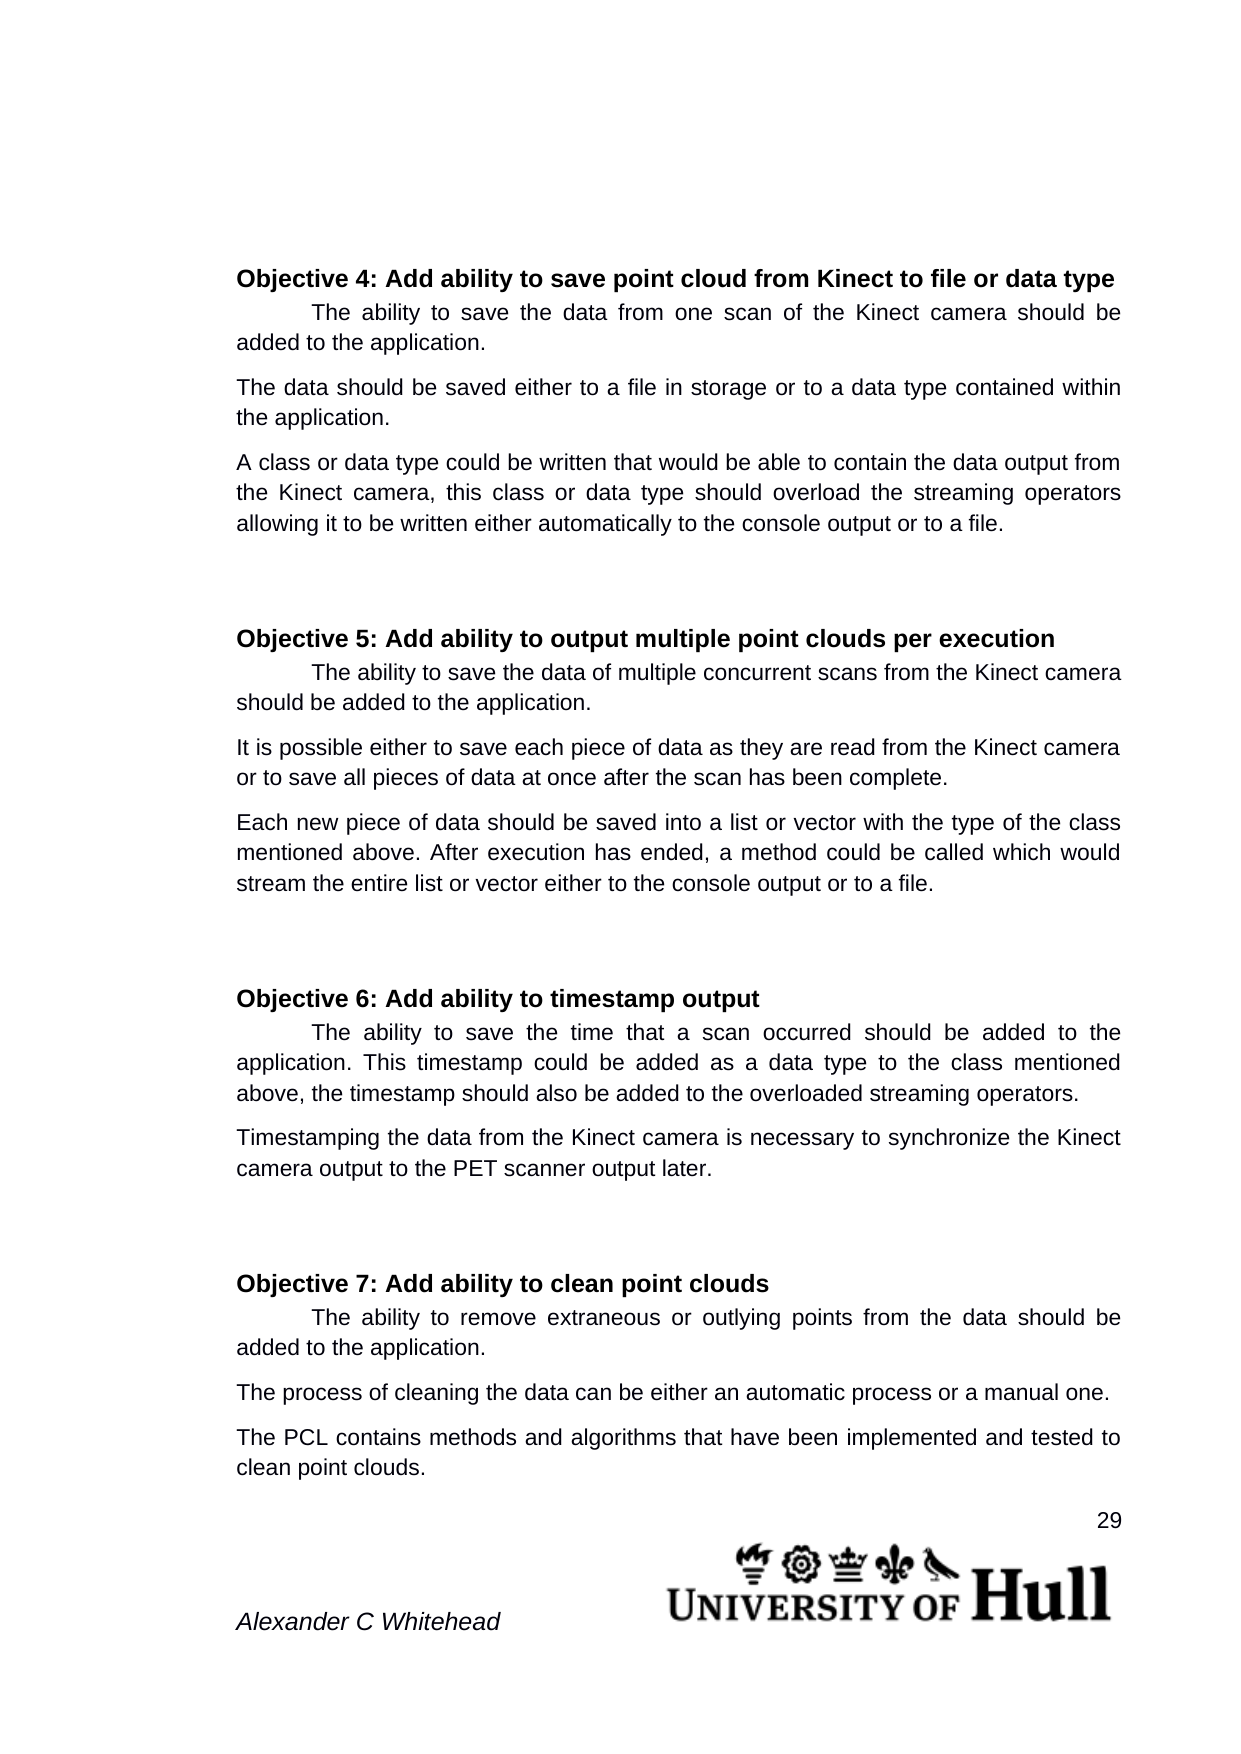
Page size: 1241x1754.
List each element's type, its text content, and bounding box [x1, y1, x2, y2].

text The PCL contains methods and algorithms that have been implemented and tested to clean point clouds. [236, 1424, 1122, 1481]
text The ability to save the data from one scan of the Kinect camera should be added to the application. [236, 299, 1122, 356]
text The ability to save the data of multiple concurrent scans from the Kinect camera should be added to the application. [236, 659, 1122, 716]
text Each new piece of data should be saved into a list or vector with the type of the class mentioned above. After execution has ended, a method could be called which would stream the entire list or vector either to the console output or to a file. [236, 809, 1122, 896]
text Timestamping the data from the Kinect camera is necessary to synchronize the Kinect camera output to the PET scanner output later. [236, 1124, 1122, 1181]
text The ability to save the time that a scan occurred should be added to the application. This timestamp could be added as a data type to the class mentioned above, the timestamp should also be added to the overloaded streaming operators. [236, 1019, 1122, 1106]
text A class or data type could be written that would be able to contain the data output from the Kinect camera, this class or data type should overload the streaming operators allowing it to be written either automatically to the console output or to a file. [236, 449, 1122, 536]
text The data should be saved either to a file in storage or to a data type contained within the application. [236, 374, 1122, 431]
text It is possible either to save each piece of data as they are read from the Kinect camera or to save all pieces of data at once after the scan has been complete. [236, 734, 1122, 791]
text The ability to remove extraneous or outlying points from the data should be added to the application. [236, 1304, 1122, 1361]
picture [660, 1533, 1120, 1631]
subtitle Objective 7: Add ability to clean point clouds [236, 1269, 1122, 1298]
subtitle Objective 5: Add ability to output multiple point clouds per execution [236, 624, 1122, 653]
text The process of cleaning the data can be either an automatic process or a manual one. [236, 1379, 1122, 1406]
subtitle Objective 4: Add ability to save point cloud from Kinect to file or data type [236, 264, 1122, 293]
subtitle Objective 6: Add ability to timestamp output [236, 984, 1122, 1013]
